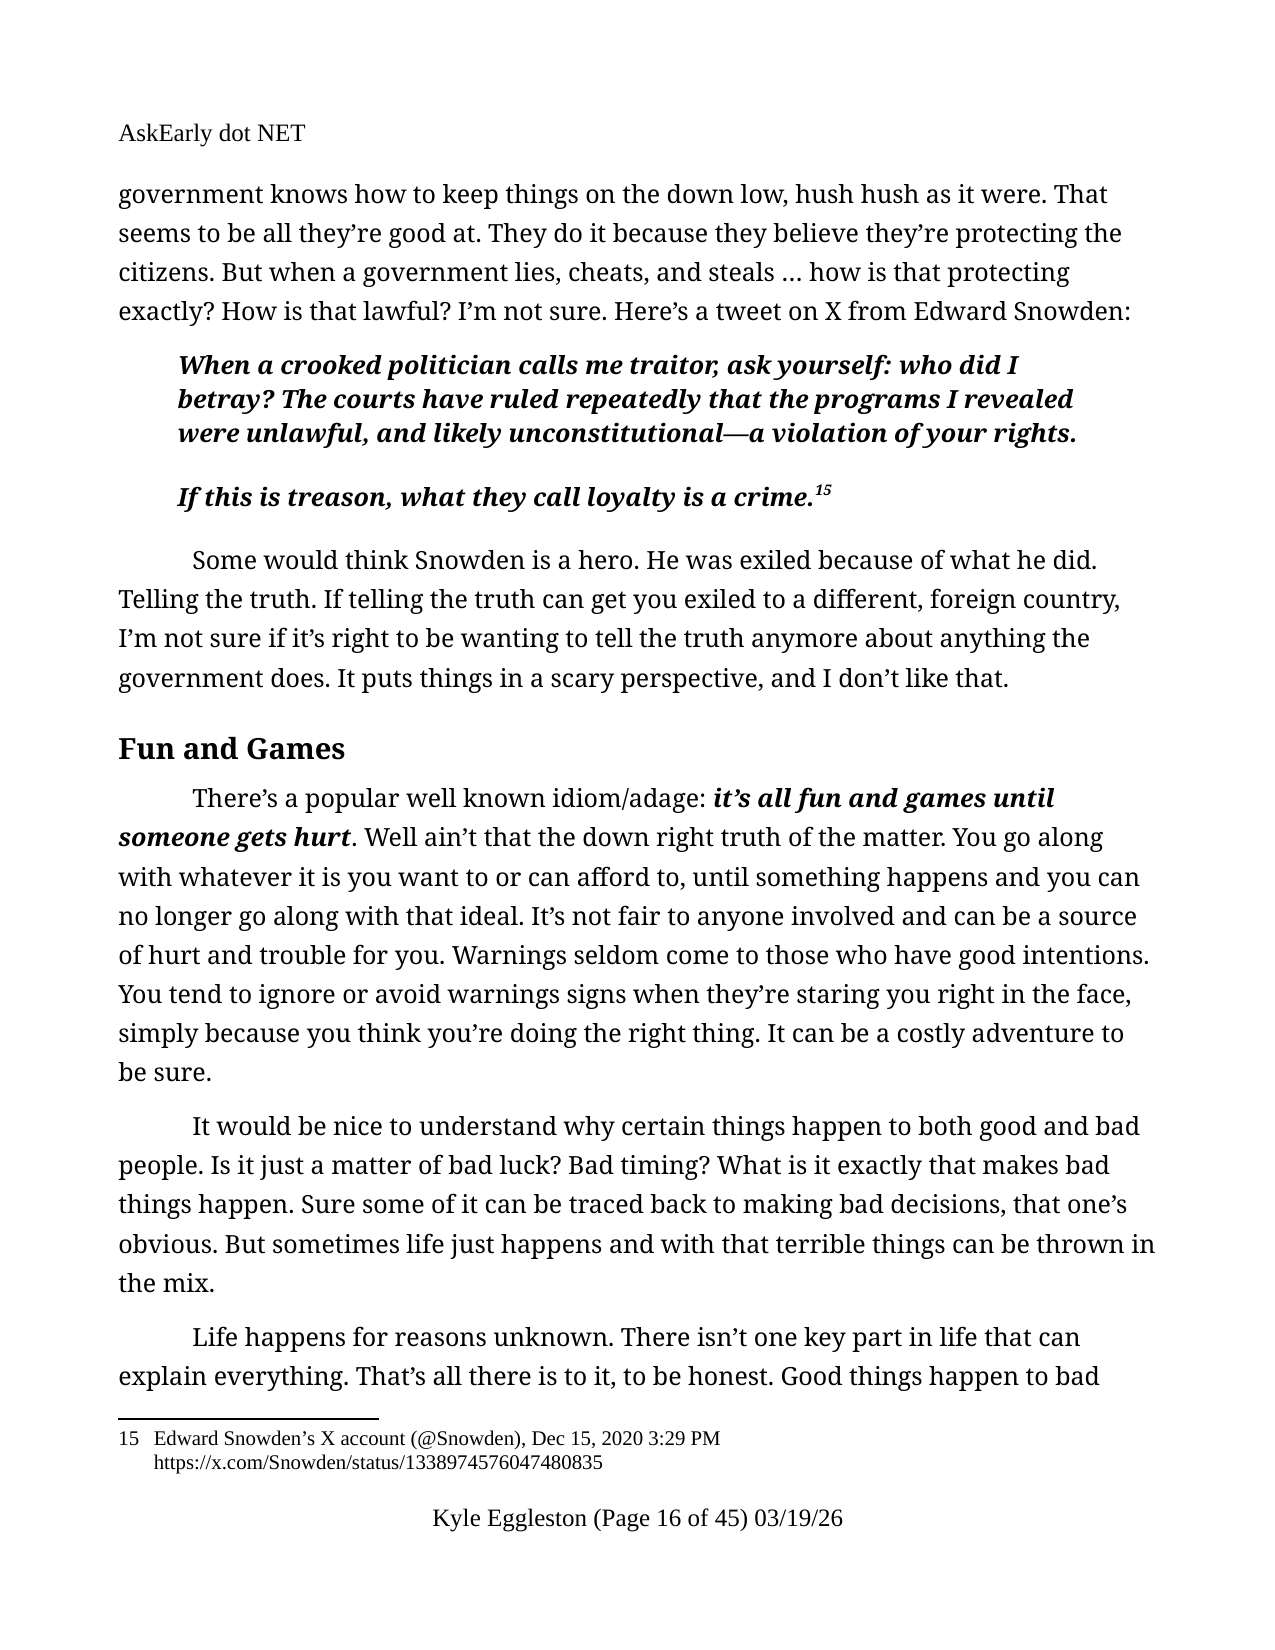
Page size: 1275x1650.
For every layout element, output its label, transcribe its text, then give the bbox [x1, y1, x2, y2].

text government knows how to keep things on the down low, hush hush as it were. That seems to be all they’re good at. They do it because they believe they’re protecting the citizens. But when a government lies, cheats, and steals … how is that protecting exactly? How is that lawful? I’m not sure. Here’s a tweet on X from Edward Snowden: [118, 176, 1157, 328]
text When a crooked politician calls me traitor, ask yourself: who did I betray? The courts have ruled repeatedly that the programs I revealed were unlawful, and likely unconstitutional—a violation of your rights. [177, 348, 1098, 450]
text Some would think Snowden is a hero. He was exiled because of what he did. Telling the truth. If telling the truth can get you exiled to a different, foreign country, I’m not sure if it’s right to be wanting to tell the truth anymore about anything the government does. It puts things in a scary perspective, and I don’t like that. [118, 543, 1157, 694]
text Edward Snowden’s X account (@Snowden), Dec 15, 2020 3:29 PM https://x.com/Snowden/status/1338974576047480835 [118, 1426, 1157, 1474]
text Life happens for reasons unknown. There isn’t one key part in life that can explain everything. That’s all there is to it, to be honest. Good things happen to bad [118, 1319, 1157, 1392]
text It would be nice to understand why certain things happen to both good and bad people. Is it just a matter of bad luck? Bad timing? What is it exactly that makes bad things happen. Sure some of it can be traced back to making bad decisions, that one’s obvious. But sometimes life just happens and with that terrible things can be thrown in the mix. [118, 1109, 1157, 1299]
subtitle Fun and Games [118, 729, 1157, 768]
text There’s a popular well known idiom/adage: it’s all fun and games until someone gets hurt. Well ain’t that the down right truth of the matter. You go along with whatever it is you want to or can afford to, until something happens and you can no longer go along with that ideal. It’s not fair to anyone involved and can be a source of hurt and trouble for you. Warnings seldom come to those who have good intentions. You tend to ignore or avoid warnings signs when they’re staring you right in the face, simply because you think you’re doing the right thing. It can be a costly adventure to be sure. [118, 781, 1157, 1089]
text If this is treason, what they call loyalty is a crime. [177, 479, 1098, 513]
